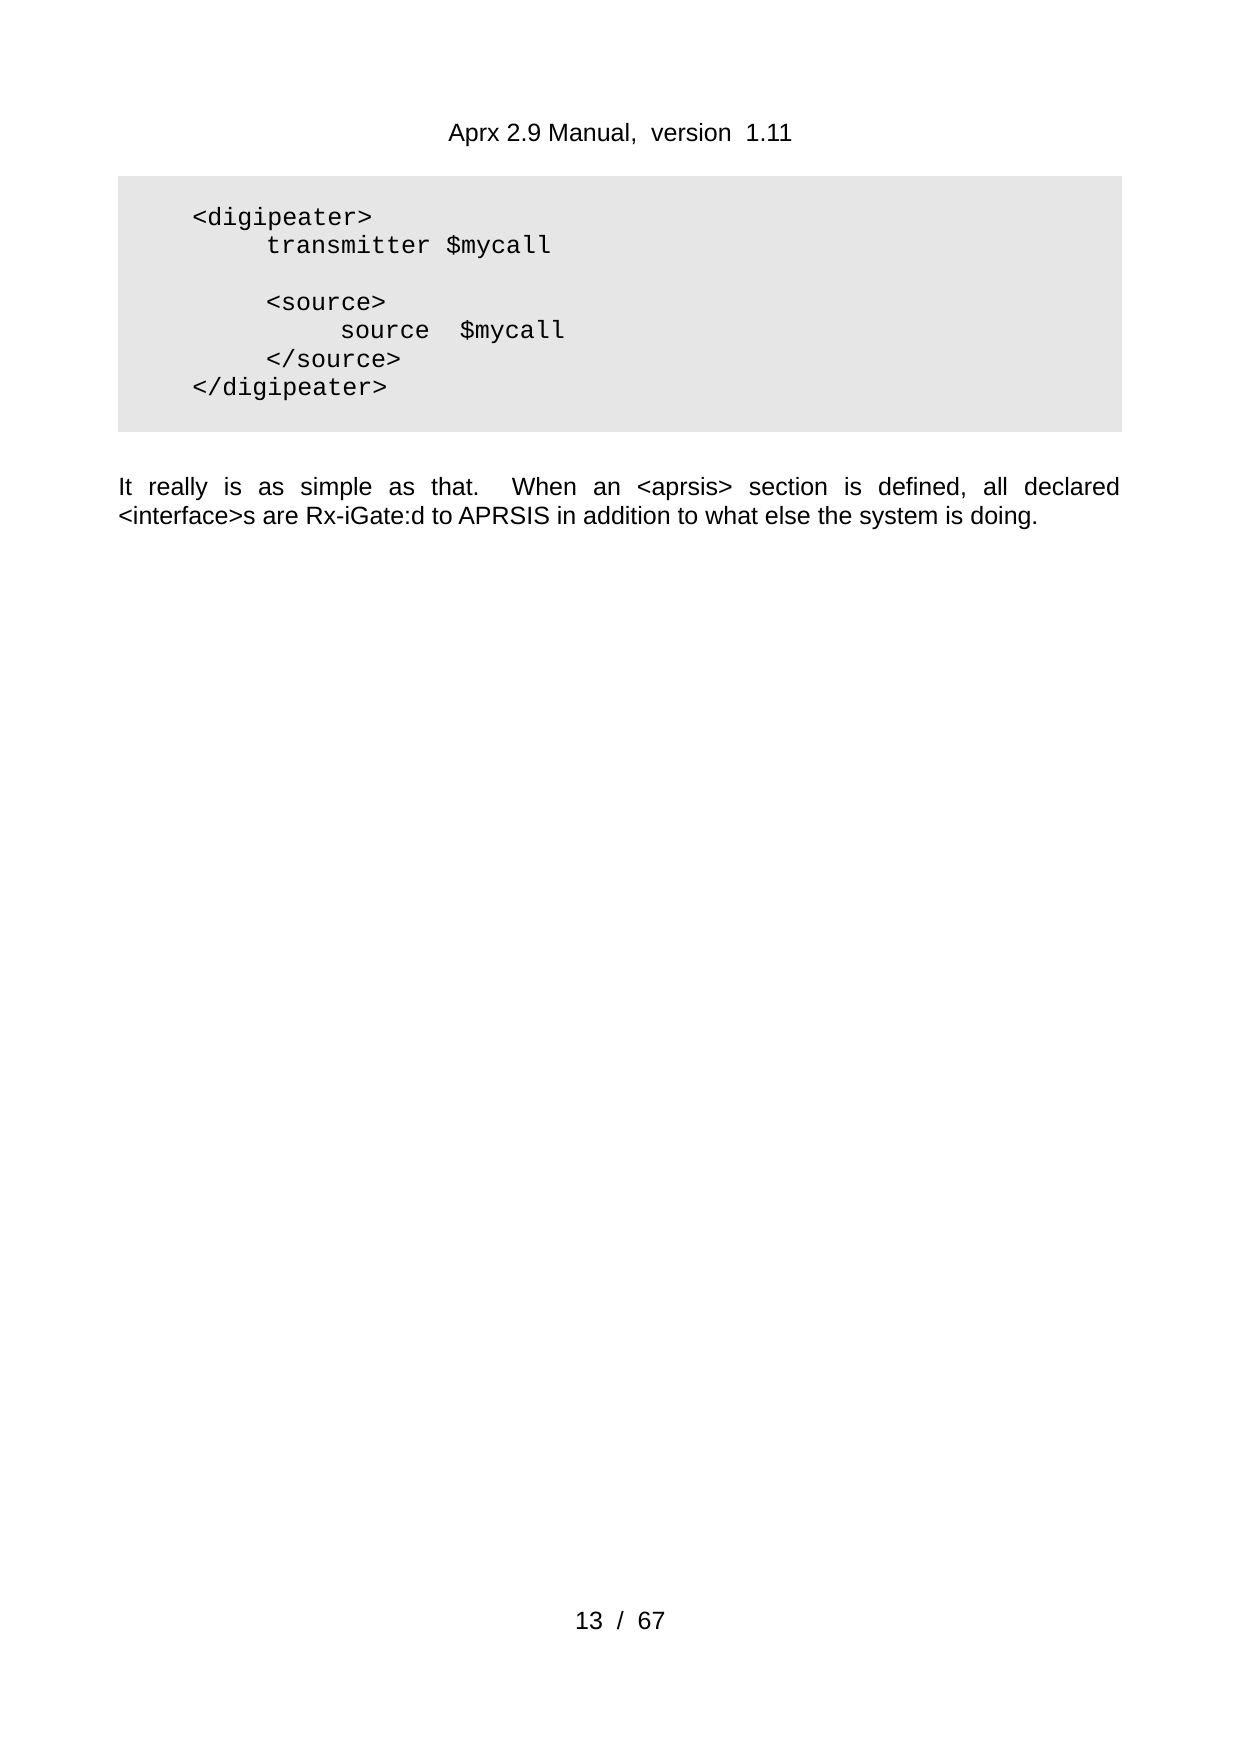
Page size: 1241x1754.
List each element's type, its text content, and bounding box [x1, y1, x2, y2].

text </source> [118, 346, 1122, 375]
text source $mycall [118, 318, 1122, 346]
text <source> [118, 290, 1122, 318]
text It really is as simple as that. When an <aprsis> section is defined, all declared <interface>s are Rx-iGate:d to APRSIS in addition to what else the system is doing. [118, 472, 1122, 530]
text <digipeater> [118, 205, 1122, 233]
text </digipeater> [118, 375, 1122, 403]
text transmitter $mycall [118, 233, 1122, 261]
